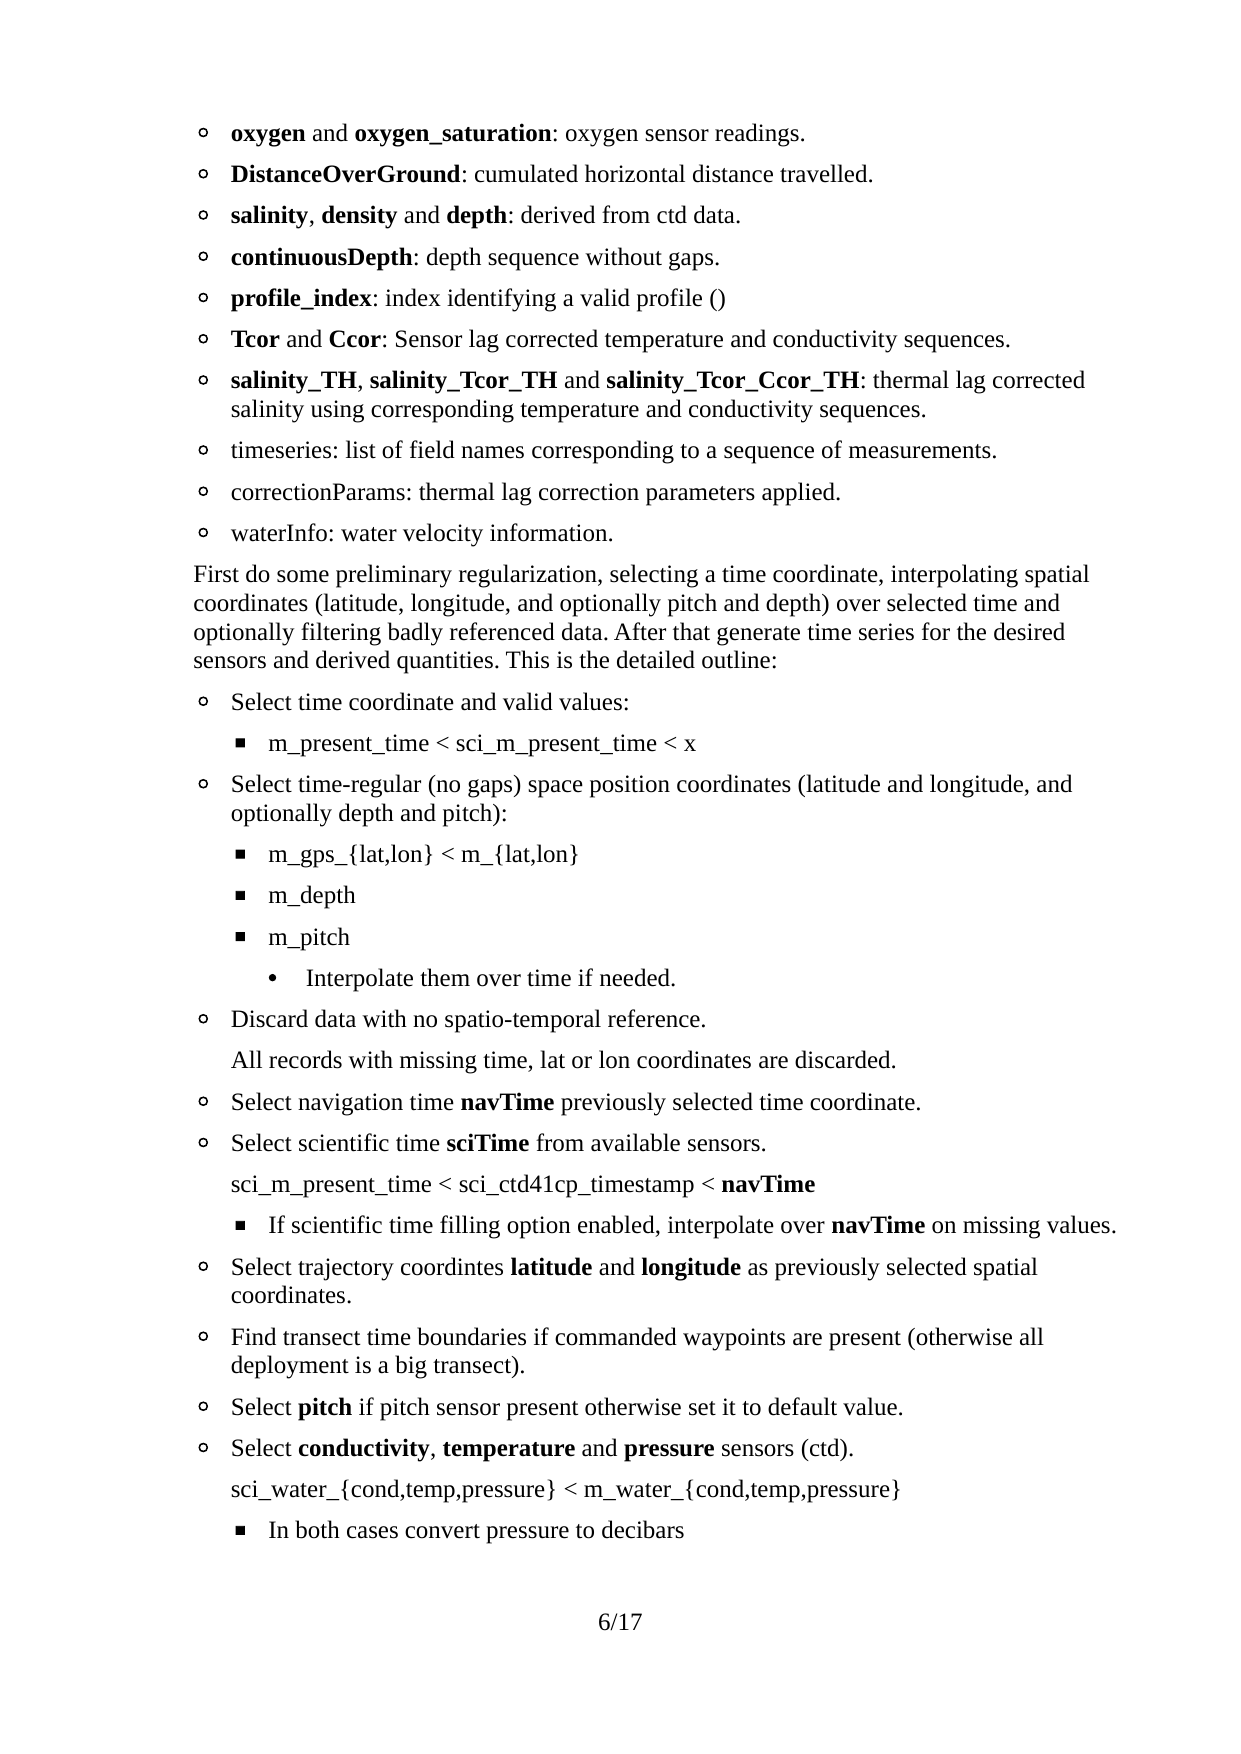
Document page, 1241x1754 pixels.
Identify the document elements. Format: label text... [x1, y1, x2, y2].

list continuousDepth: depth sequence without gaps. [193, 242, 1122, 271]
list Tcor and Ccor: Sensor lag corrected temperature and conductivity sequences. [193, 324, 1122, 353]
list Select navigation time navTime previously selected time coordinate. [193, 1087, 1122, 1116]
list All records with missing time, lat or lon coordinates are discarded. [193, 1046, 1122, 1074]
list Interpolate them over time if needed. [268, 963, 1122, 992]
list correctionParams: thermal lag correction parameters applied. [193, 477, 1122, 506]
list Select pitch if pitch sensor present otherwise set it to default value. [193, 1392, 1122, 1421]
list Select time-regular (no gaps) space position coordinates (latitude and longitude, and optionally depth and pitch): [193, 769, 1122, 827]
list profile_index: index identifying a valid profile () [193, 283, 1122, 312]
list m_present_time < sci_m_present_time < x [231, 728, 1122, 757]
list oxygen and oxygen_saturation: oxygen sensor readings. [193, 118, 1122, 147]
list m_gps_{lat,lon} < m_{lat,lon} [231, 839, 1122, 868]
list m_pitch [231, 922, 1122, 951]
list Select conductivity, temperature and pressure sensors (ctd). [193, 1433, 1122, 1462]
list In both cases convert pressure to decibars [231, 1516, 1122, 1544]
list sci_water_{cond,temp,pressure} < m_water_{cond,temp,pressure} [193, 1474, 1122, 1503]
list timeseries: list of field names corresponding to a sequence of measurements. [193, 436, 1122, 464]
list salinity_TH, salinity_Tcor_TH and salinity_Tcor_Ccor_TH: thermal lag corrected salinity using corresponding temperature and conductivity sequences. [193, 366, 1122, 423]
list waterInfo: water velocity information. [193, 518, 1122, 547]
list Find transect time boundaries if commanded waypoints are present (otherwise all deployment is a big transect). [193, 1322, 1122, 1379]
list Discard data with no spatio-temporal reference. [193, 1004, 1122, 1033]
list sci_m_present_time < sci_ctd41cp_timestamp < navTime [193, 1169, 1122, 1198]
list DistanceOverGround: cumulated horizontal distance travelled. [193, 159, 1122, 188]
list First do some preliminary regularization, selecting a time coordinate, interpolating spatial coordinates (latitude, longitude, and optionally pitch and depth) over selected time and optionally filtering badly referenced data. After that generate time series for the desired sensors and derived quantities. This is the detailed outline: [156, 559, 1122, 674]
list If scientific time filling option enabled, interpolate over navTime on missing values. [231, 1211, 1122, 1239]
list Select scientific time sciTime from available sensors. [193, 1128, 1122, 1157]
list Select trajectory coordintes latitude and longitude as previously selected spatial coordinates. [193, 1252, 1122, 1309]
list Select time coordinate and valid values: [193, 687, 1122, 716]
list m_depth [231, 881, 1122, 909]
list salinity, density and depth: derived from ctd data. [193, 201, 1122, 229]
